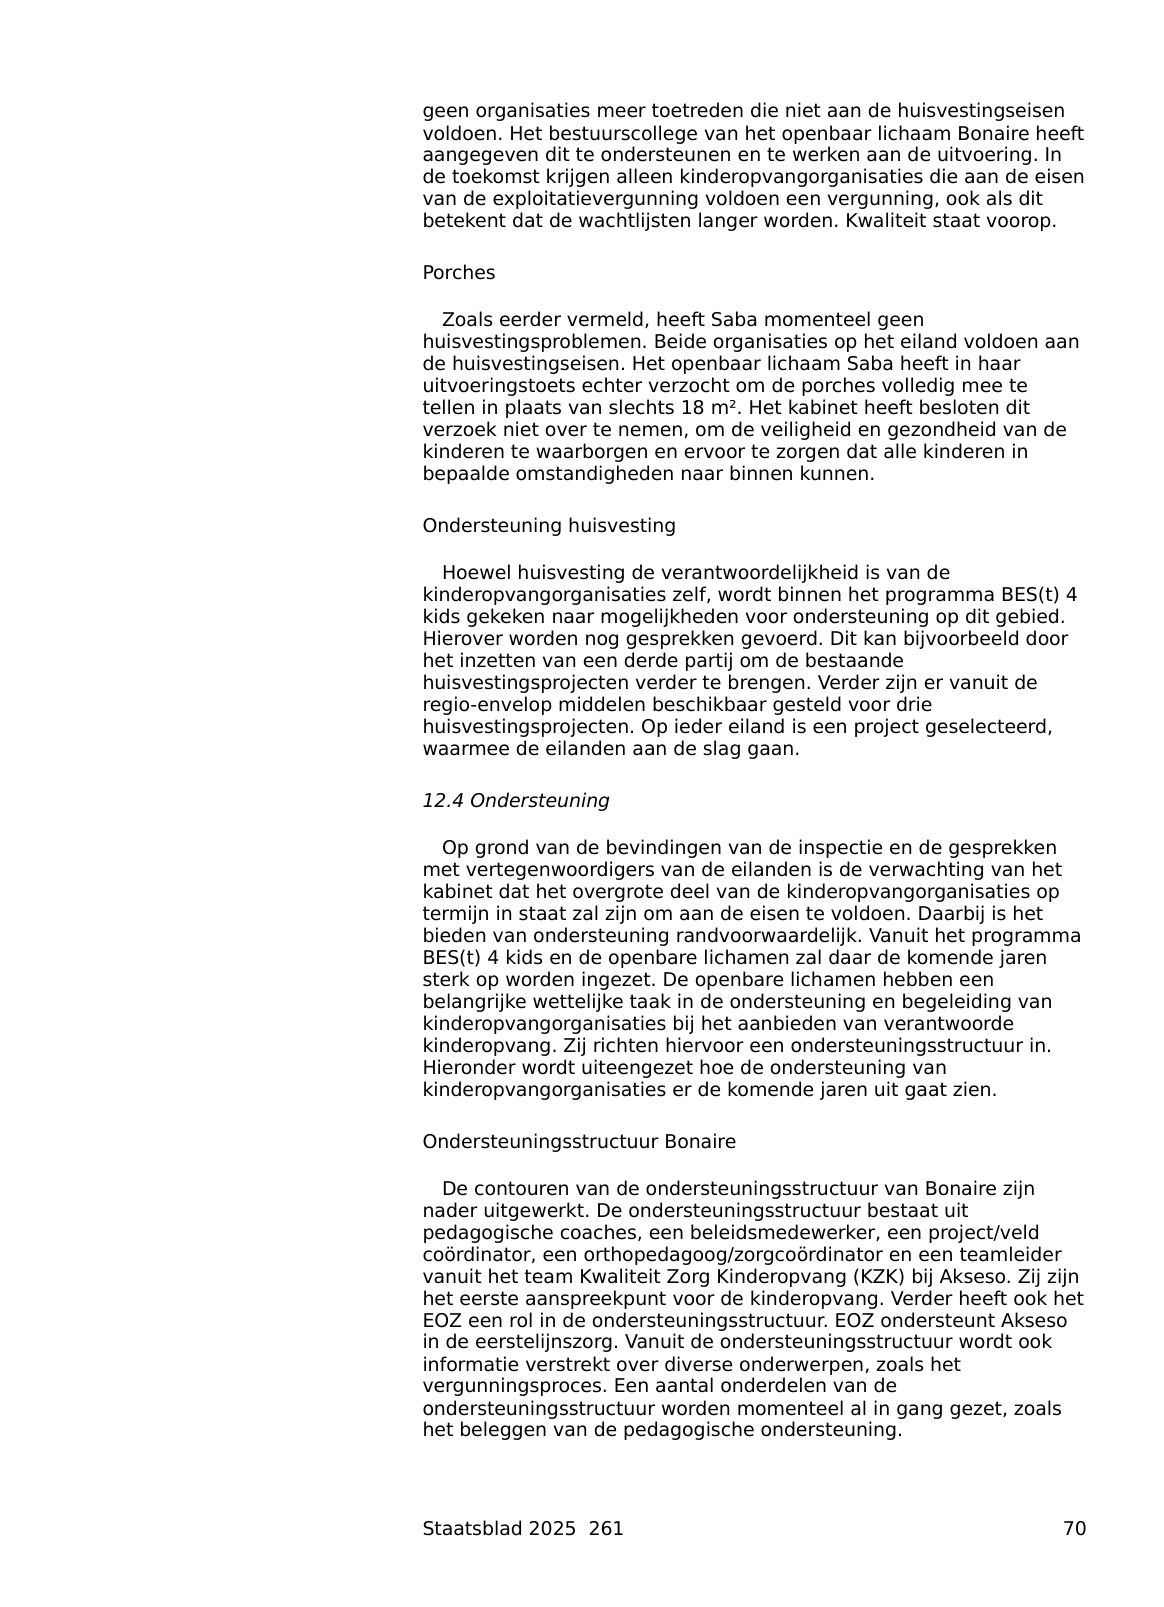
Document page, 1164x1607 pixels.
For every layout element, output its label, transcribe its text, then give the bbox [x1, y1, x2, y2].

text Hoewel huisvesting de verantwoordelijkheid is van de kinderopvangorganisaties zelf, wordt binnen het programma BES(t) 4 kids gekeken naar mogelijkheden voor ondersteuning op dit gebied. Hierover worden nog gesprekken gevoerd. Dit kan bijvoorbeeld door het inzetten van een derde partij om de bestaande huisvestingsprojecten verder te brengen. Verder zijn er vanuit de regio-envelop middelen beschikbaar gesteld voor drie huisvestingsprojecten. Op ieder eiland is een project geselecteerd, waarmee de eilanden aan de slag gaan. [422, 562, 1087, 760]
subtitle 12.4 Ondersteuning [422, 790, 1087, 812]
text De contouren van de ondersteuningsstructuur van Bonaire zijn nader uitgewerkt. De ondersteuningsstructuur bestaat uit pedagogische coaches, een beleidsmedewerker, een project/veld coördinator, een orthopedagoog/zorgcoördinator en een teamleider vanuit het team Kwaliteit Zorg Kinderopvang (KZK) bij Akseso. Zij zijn het eerste aanspreekpunt voor de kinderopvang. Verder heeft ook het EOZ een rol in de ondersteuningsstructuur. EOZ ondersteunt Akseso in de eerstelijnszorg. Vanuit de ondersteuningsstructuur wordt ook informatie verstrekt over diverse onderwerpen, zoals het vergunningsproces. Een aantal onderdelen van de ondersteuningsstructuur worden momenteel al in gang gezet, zoals het beleggen van de pedagogische ondersteuning. [422, 1178, 1087, 1441]
text geen organisaties meer toetreden die niet aan de huisvestingseisen voldoen. Het bestuurscollege van het openbaar lichaam Bonaire heeft aangegeven dit te ondersteunen en te werken aan de uitvoering. In de toekomst krijgen alleen kinderopvangorganisaties die aan de eisen van de exploitatievergunning voldoen een vergunning, ook als dit betekent dat de wachtlijsten langer worden. Kwaliteit staat voorop. [422, 100, 1087, 232]
text Zoals eerder vermeld, heeft Saba momenteel geen huisvestingsproblemen. Beide organisaties op het eiland voldoen aan de huisvestingseisen. Het openbaar lichaam Saba heeft in haar uitvoeringstoets echter verzocht om de porches volledig mee te tellen in plaats van slechts 18 m². Het kabinet heeft besloten dit verzoek niet over te nemen, om de veiligheid en gezondheid van de kinderen te waarborgen en ervoor te zorgen dat alle kinderen in bepaalde omstandigheden naar binnen kunnen. [422, 309, 1087, 485]
subtitle Ondersteuning huisvesting [422, 515, 1087, 537]
text Op grond van de bevindingen van de inspectie en de gesprekken met vertegenwoordigers van de eilanden is de verwachting van het kabinet dat het overgrote deel van de kinderopvangorganisaties op termijn in staat zal zijn om aan de eisen te voldoen. Daarbij is het bieden van ondersteuning randvoorwaardelijk. Vanuit het programma BES(t) 4 kids en de openbare lichamen zal daar de komende jaren sterk op worden ingezet. De openbare lichamen hebben een belangrijke wettelijke taak in de ondersteuning en begeleiding van kinderopvangorganisaties bij het aanbieden van verantwoorde kinderopvang. Zij richten hiervoor een ondersteuningsstructuur in. Hieronder wordt uiteengezet hoe de ondersteuning van kinderopvangorganisaties er de komende jaren uit gaat zien. [422, 837, 1087, 1101]
subtitle Porches [422, 262, 1087, 284]
subtitle Ondersteuningsstructuur Bonaire [422, 1131, 1087, 1153]
